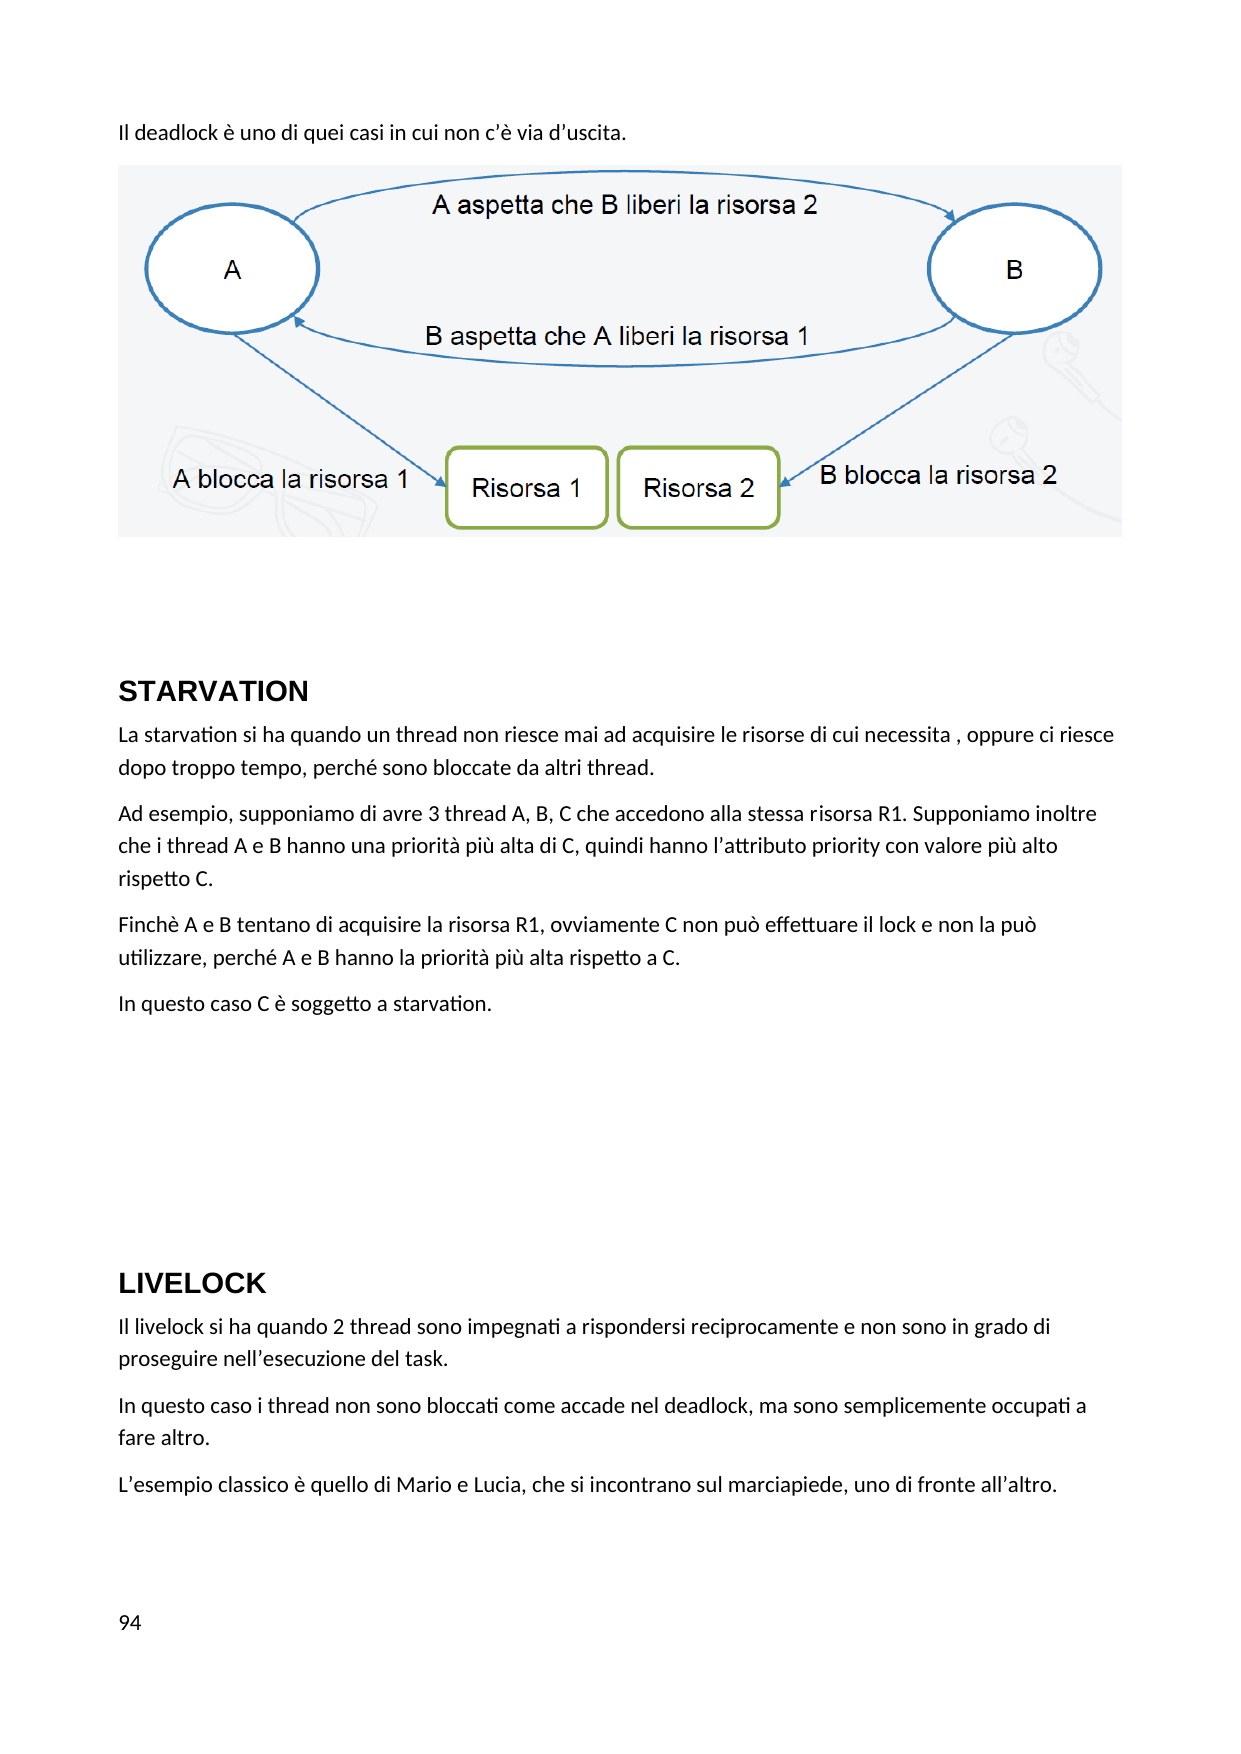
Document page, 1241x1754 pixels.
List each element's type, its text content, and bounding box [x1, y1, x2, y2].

text La starvation si ha quando un thread non riesce mai ad acquisire le risorse di cui necessita , oppure ci riesce dopo troppo tempo, perché sono bloccate da altri thread. [118, 721, 1122, 781]
text Il livelock si ha quando 2 thread sono impegnati a rispondersi reciprocamente e non sono in grado di proseguire nell’esecuzione del task. [118, 1312, 1122, 1372]
subtitle STARVATION [118, 674, 1122, 708]
text Il deadlock è uno di quei casi in cui non c’è via d’uscita. [118, 118, 1122, 146]
text Finchè A e B tentano di acquisire la risorsa R1, ovviamente C non può effettuare il lock e non la può utilizzare, perché A e B hanno la priorità più alta rispetto a C. [118, 911, 1122, 971]
text In questo caso C è soggetto a starvation. [118, 989, 1122, 1018]
text Ad esempio, supponiamo di avre 3 thread A, B, C che accedono alla stessa risorsa R1. Supponiamo inoltre che i thread A e B hanno una priorità più alta di C, quindi hanno l’attributo priority con valore più alto rispetto C. [118, 799, 1122, 892]
text L’esempio classico è quello di Mario e Lucia, che si incontrano sul marciapiede, uno di fronte all’altro. [118, 1470, 1122, 1498]
subtitle LIVELOCK [118, 1266, 1122, 1300]
text In questo caso i thread non sono bloccati come accade nel deadlock, ma sono semplicemente occupati a fare altro. [118, 1391, 1122, 1451]
picture [118, 165, 1123, 537]
